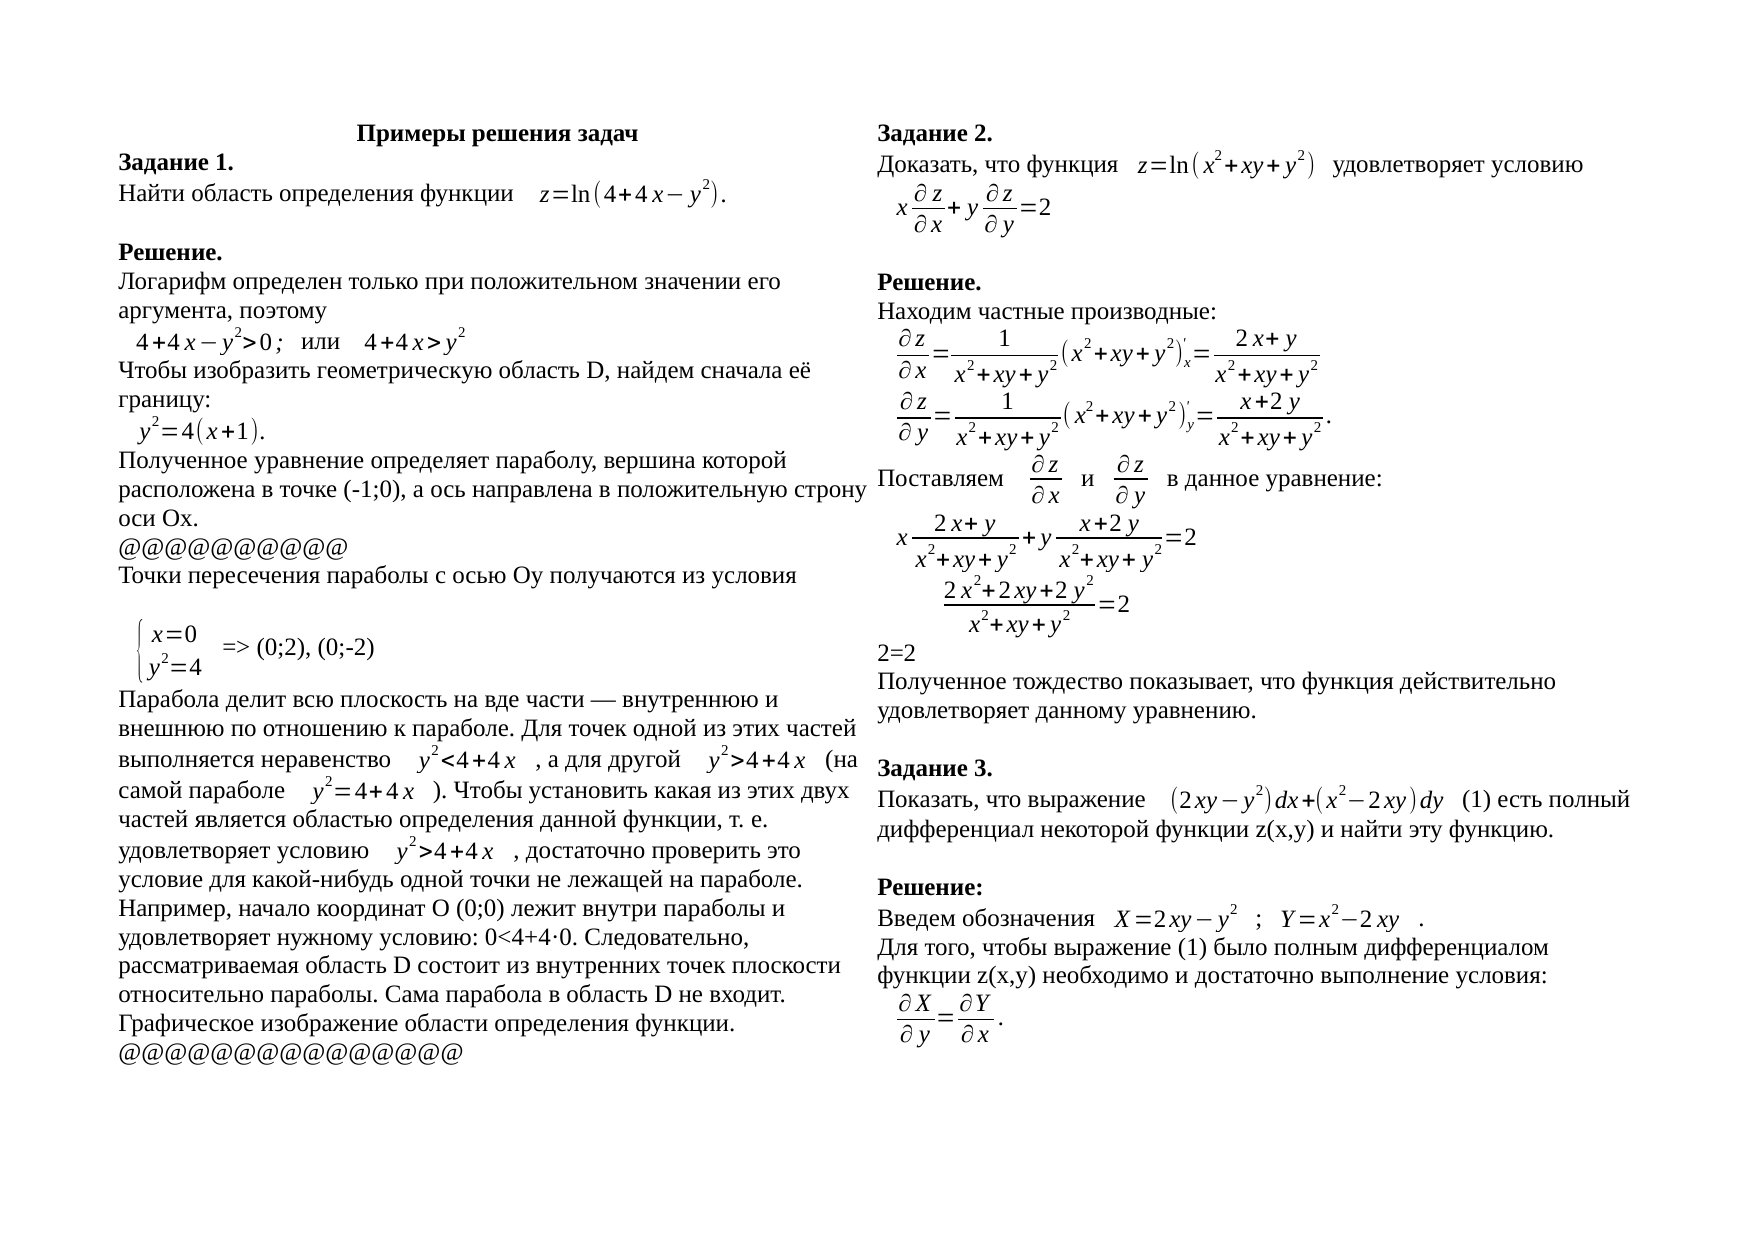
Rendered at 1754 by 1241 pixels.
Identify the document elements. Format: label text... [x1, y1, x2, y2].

text Задание 1. [118, 147, 877, 176]
text Полученное уравнение определяет параболу, вершина которой расположена в точке (-1;0), а ось направлена в положительную строну оси Oх. [118, 445, 877, 532]
text или [118, 324, 877, 355]
text Введем обозначения;. [877, 901, 1636, 932]
text Найти область определения функции [118, 176, 877, 209]
text Логарифм определен только при положительном значении его аргумента, поэтому [118, 266, 877, 324]
text Задание 3. [877, 753, 1636, 781]
text Для того, чтобы выражение (1) было полным дифференциалом функции z(x,y) необходимо и достаточно выполнение условия: [877, 932, 1636, 989]
text => (0;2), (0;-2) [118, 618, 877, 684]
text Графическое изображение области определения функции. [118, 1008, 877, 1037]
text Показать, что выражение (1) есть полный дифференциал некоторой функции z(x,y) и найти эту функцию. [877, 781, 1636, 843]
text Чтобы изобразить геометрическую область D, найдем сначала её границу: [118, 355, 877, 412]
text 2=2 [877, 638, 1636, 666]
text Решение. [877, 267, 1636, 296]
text Решение. [118, 237, 877, 266]
text Задание 2. [877, 118, 1636, 147]
text Полученное тождество показывает, что функция действительно удовлетворяет данному уравнению. [877, 666, 1636, 724]
text Решение: [877, 872, 1636, 901]
text Примеры решения задач [118, 118, 877, 147]
text Находим частные производные: [877, 296, 1636, 325]
text @@@@@@@@@@ [118, 532, 877, 560]
text Точки пересечения параболы с осью Оу получаются из условия [118, 560, 877, 589]
text Парабола делит всю плоскость на вде части — внутреннюю и внешнюю по отношению к параболе. Для точек одной из этих частей выполняется неравенство , а для другой (на самой параболе ). Чтобы установить какая из этих двух частей является областью определения данной функции, т. е. удовлетворяет условию , достаточно проверить это условие для какой-нибудь одной точки не лежащей на параболе. Например, начало координат О (0;0) лежит внутри параболы и удовлетворяет нужному условию: 0<4+4·0. Следовательно, рассматриваемая область D состоит из внутренних точек плоскости относительно параболы. Сама парабола в область D не входит. [118, 684, 877, 1008]
text Доказать, что функцияудовлетворяет условию [877, 147, 1636, 239]
text @@@@@@@@@@@@@@@ [118, 1037, 877, 1065]
text Поставляем ив данное уравнение: [877, 450, 1636, 509]
